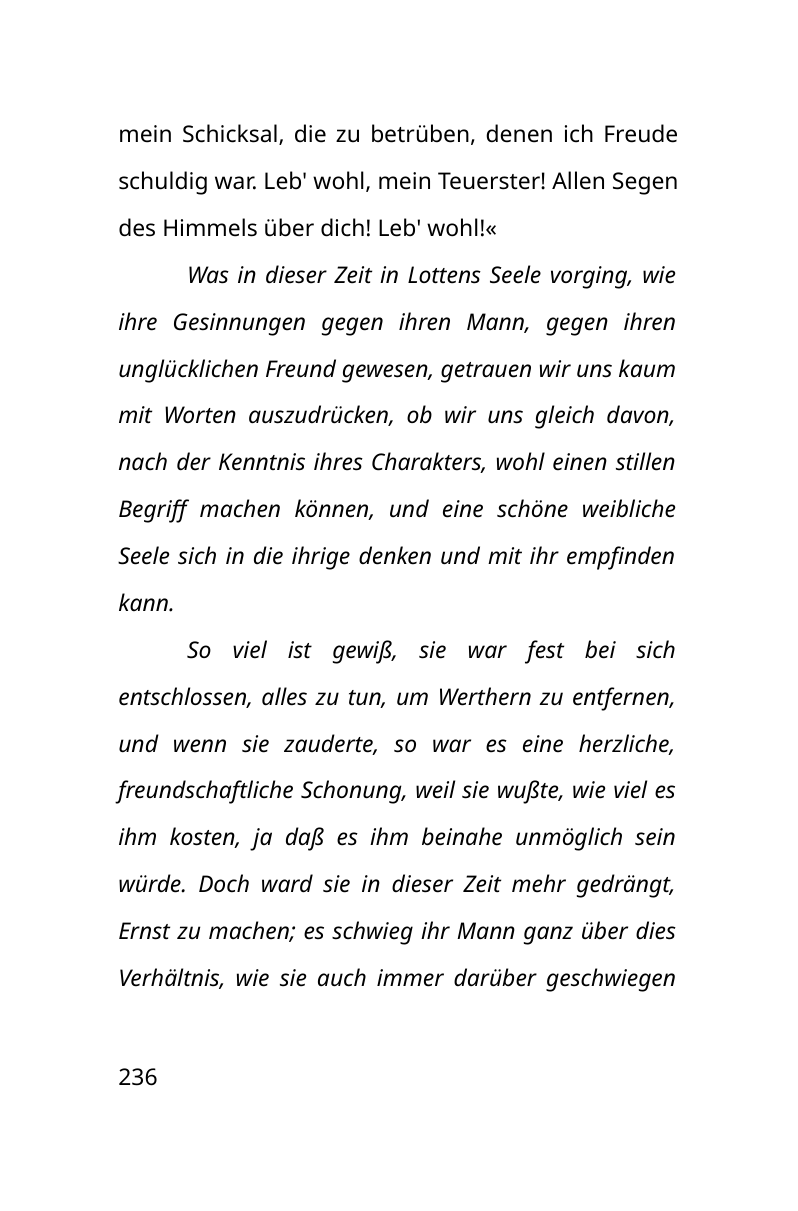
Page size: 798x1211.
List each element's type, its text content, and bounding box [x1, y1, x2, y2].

text mein Schicksal, die zu betrüben, denen ich Freude schuldig war. Leb' wohl, mein Teuerster! Allen Segen des Himmels über dich! Leb' wohl!« [118, 118, 679, 243]
text Was in dieser Zeit in Lottens Seele vorging, wie ihre Gesinnungen gegen ihren Mann, gegen ihren unglücklichen Freund gewesen, getrauen wir uns kaum mit Worten auszudrücken, ob wir uns gleich davon, nach der Kenntnis ihres Charakters, wohl einen stillen Begriff machen können, und eine schöne weibliche Seele sich in die ihrige denken und mit ihr empfinden kann. [118, 259, 679, 618]
text So viel ist gewiß, sie war fest bei sich entschlossen, alles zu tun, um Werthern zu entfernen, und wenn sie zauderte, so war es eine herzliche, freundschaftliche Schonung, weil sie wußte, wie viel es ihm kosten, ja daß es ihm beinahe unmöglich sein würde. Doch ward sie in dieser Zeit mehr gedrängt, Ernst zu machen; es schwieg ihr Mann ganz über dies Verhältnis, wie sie auch immer darüber geschwiegen [118, 634, 679, 993]
